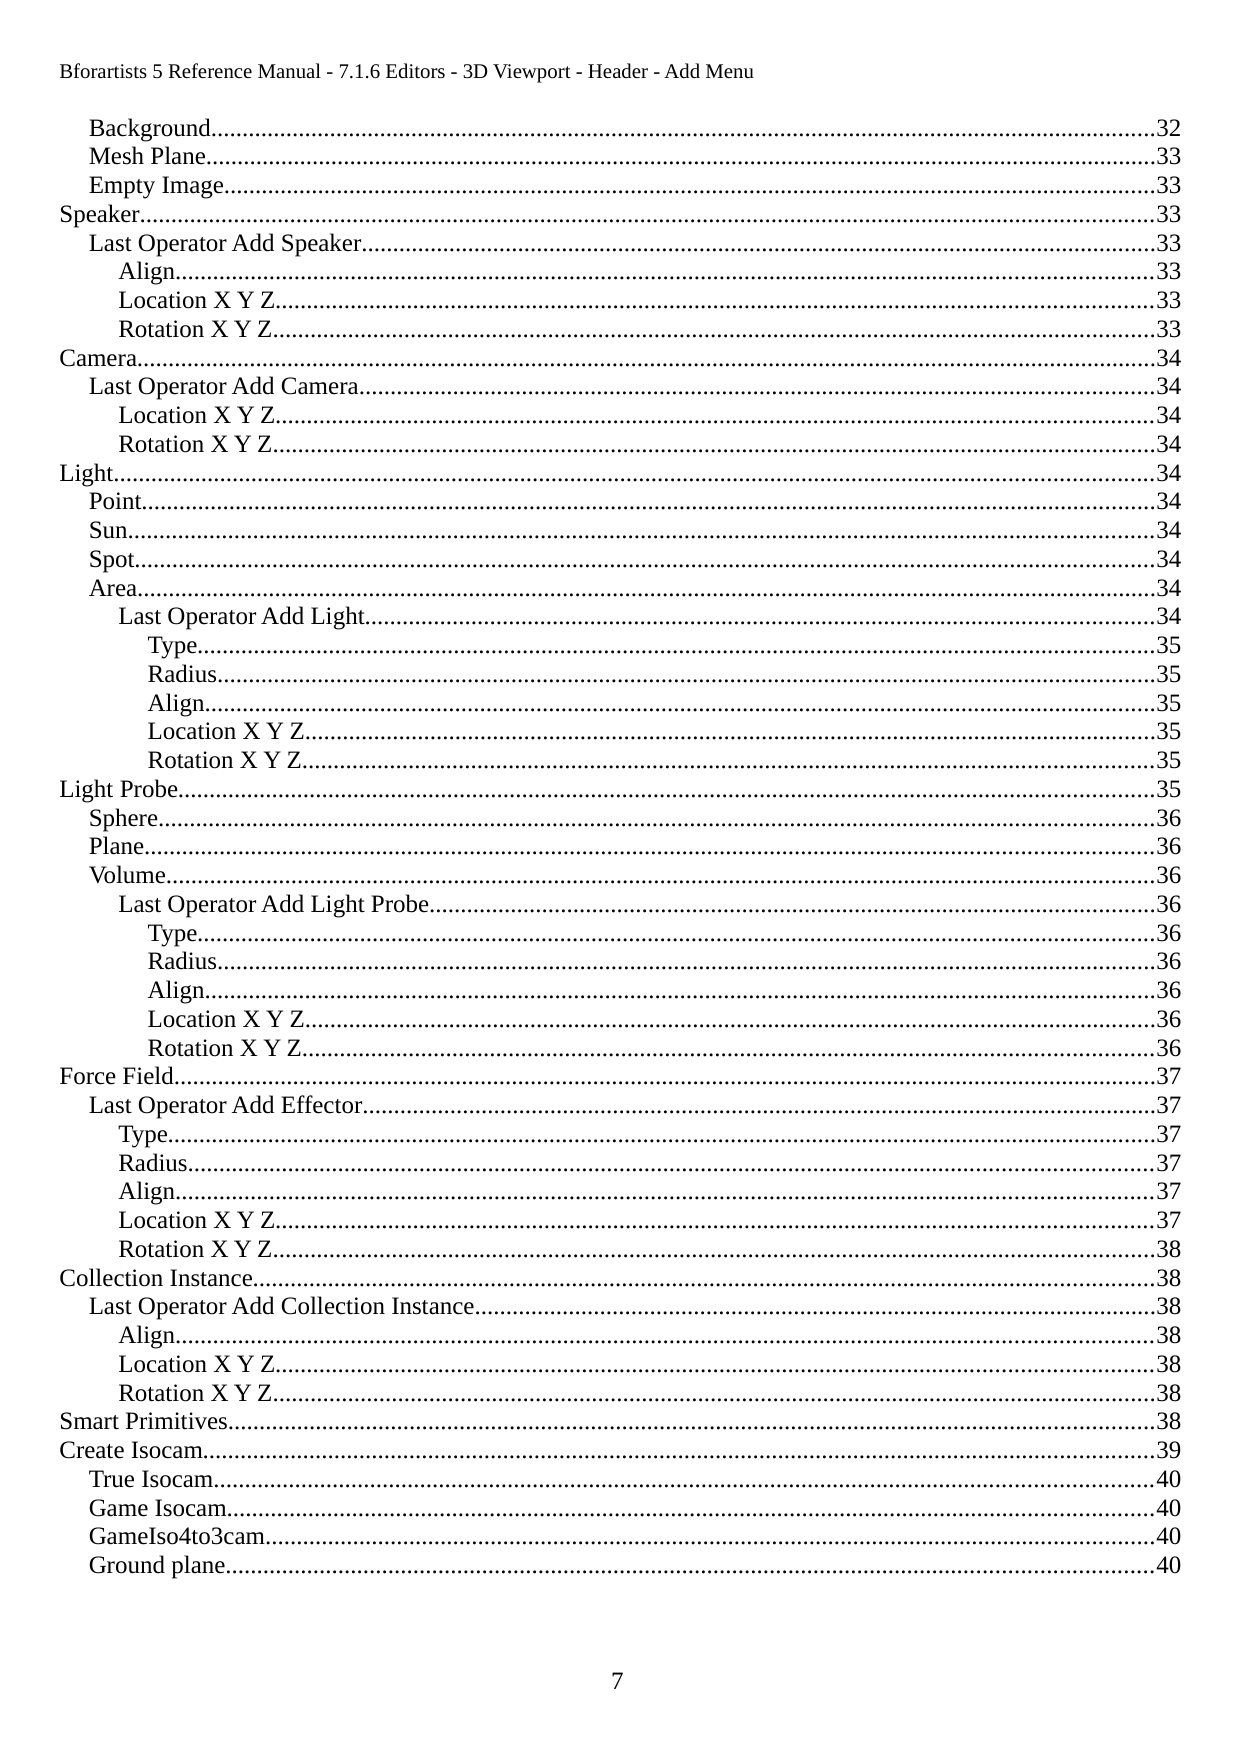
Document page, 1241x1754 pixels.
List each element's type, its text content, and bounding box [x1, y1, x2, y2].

text Location X Y Z 33 [118, 285, 1181, 314]
text Align 33 [118, 256, 1181, 285]
text Last Operator Add Collection Instance 38 [88, 1291, 1181, 1320]
text Light 34 [59, 458, 1181, 486]
text Sun 34 [88, 515, 1181, 544]
text Speaker 33 [59, 199, 1181, 228]
text Last Operator Add Speaker 33 [88, 228, 1181, 256]
text Area 34 [88, 573, 1181, 601]
text Volume 36 [88, 860, 1181, 889]
text Type 36 [147, 918, 1181, 946]
text Radius 35 [147, 659, 1181, 688]
text Rotation X Y Z 38 [118, 1234, 1181, 1263]
text Radius 36 [147, 946, 1181, 975]
text Align 35 [147, 688, 1181, 716]
text Location X Y Z 35 [147, 716, 1181, 745]
text Spot 34 [88, 544, 1181, 573]
text Collection Instance 38 [59, 1263, 1181, 1291]
text Game Isocam 40 [88, 1493, 1181, 1521]
text Type 37 [118, 1119, 1181, 1148]
text Align 38 [118, 1320, 1181, 1349]
text Sphere 36 [88, 803, 1181, 831]
text Plane 36 [88, 831, 1181, 860]
text True Isocam 40 [88, 1464, 1181, 1493]
text Location X Y Z 36 [147, 1004, 1181, 1033]
text Rotation X Y Z 38 [118, 1378, 1181, 1406]
text Rotation X Y Z 33 [118, 314, 1181, 343]
text Light Probe 35 [59, 774, 1181, 803]
text Rotation X Y Z 35 [147, 745, 1181, 774]
text Align 36 [147, 975, 1181, 1004]
text Location X Y Z 37 [118, 1205, 1181, 1234]
text Align 37 [118, 1176, 1181, 1205]
text Last Operator Add Light 34 [118, 601, 1181, 630]
text Create Isocam 39 [59, 1435, 1181, 1464]
text Camera 34 [59, 343, 1181, 371]
text Force Field 37 [59, 1061, 1181, 1090]
text Mesh Plane 33 [88, 141, 1181, 170]
text Smart Primitives 38 [59, 1406, 1181, 1435]
text Last Operator Add Light Probe 36 [118, 889, 1181, 918]
text Radius 37 [118, 1148, 1181, 1176]
text Point 34 [88, 486, 1181, 515]
text Empty Image 33 [88, 170, 1181, 199]
text Location X Y Z 38 [118, 1349, 1181, 1378]
text Type 35 [147, 630, 1181, 659]
text Last Operator Add Camera 34 [88, 371, 1181, 400]
text Rotation X Y Z 34 [118, 429, 1181, 458]
text Background 32 [88, 113, 1181, 141]
text Ground plane 40 [88, 1550, 1181, 1579]
text Last Operator Add Effector 37 [88, 1090, 1181, 1119]
text GameIso4to3cam 40 [88, 1521, 1181, 1550]
text Location X Y Z 34 [118, 400, 1181, 429]
text Rotation X Y Z 36 [147, 1033, 1181, 1061]
